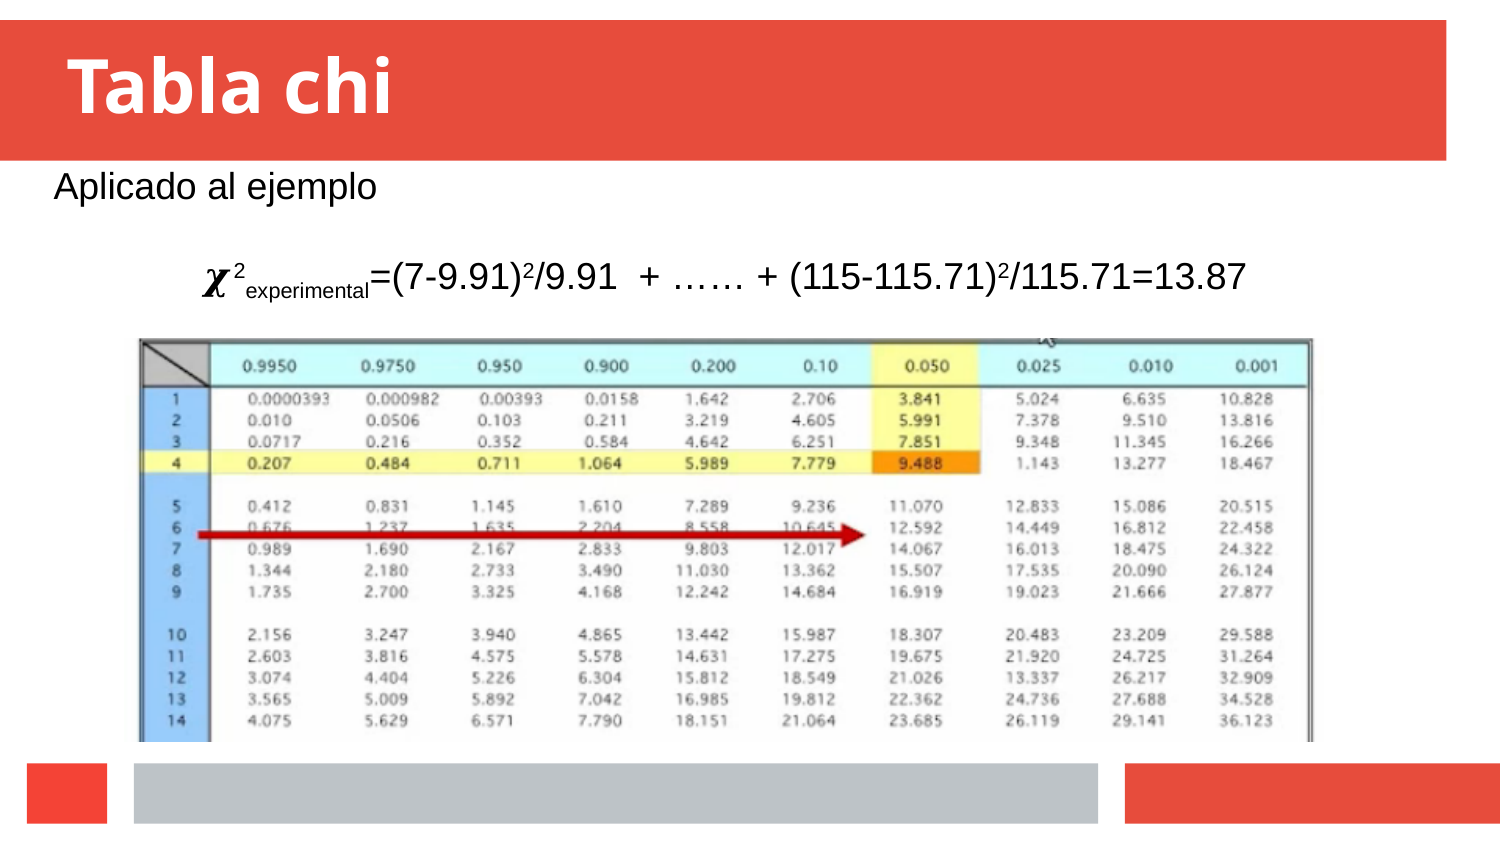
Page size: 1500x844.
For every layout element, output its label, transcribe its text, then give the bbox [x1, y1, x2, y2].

picture [124, 338, 1324, 742]
list Aplicado al ejemplo 𝝌2experimental=(7-9.91)2/9.91 + …… + (115-115.71)2/115.71=13.87 [41, 149, 1407, 672]
title Tabla chi [53, 40, 1447, 141]
